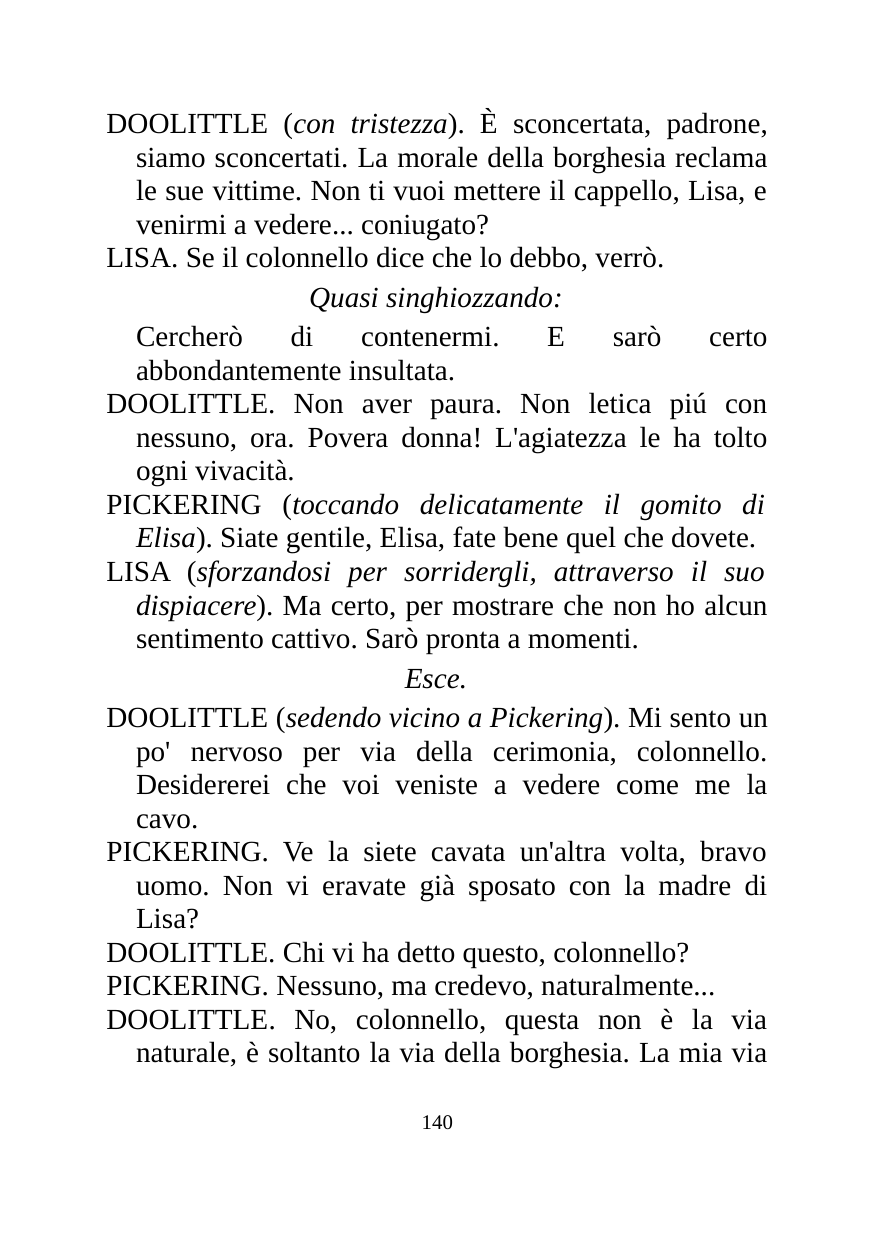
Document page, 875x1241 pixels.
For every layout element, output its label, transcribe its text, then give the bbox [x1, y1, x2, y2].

text LISA (sforzandosi per sorridergli, attraverso il suo dispiacere). Ma certo, per mostrare che non ho alcun sentimento cattivo. Sarò pronta a momenti. [106, 554, 768, 655]
text Quasi singhiozzando: [136, 280, 738, 313]
text PICKERING (toccando delicatamente il gomito di Elisa). Siate gentile, Elisa, fate bene quel che dovete. [106, 487, 768, 554]
text DOOLITTLE. Chi vi ha detto questo, colonnello? [106, 935, 768, 968]
text Cercherò di contenermi. E sarò certo abbondantemente insultata. [136, 319, 768, 386]
text DOOLITTLE. No, colonnello, questa non è la via naturale, è soltanto la via della borghesia. La mia via [106, 1002, 768, 1069]
text LISA. Se il colonnello dice che lo debbo, verrò. [106, 240, 768, 274]
text Esce. [136, 661, 738, 694]
text DOOLITTLE (con tristezza). È sconcertata, padrone, siamo sconcertati. La morale della borghesia reclama le sue vittime. Non ti vuoi mettere il cappello, Lisa, e venirmi a vedere... coniugato? [106, 106, 768, 240]
text DOOLITTLE (sedendo vicino a Pickering). Mi sento un po' nervoso per via della cerimonia, colonnello. Desidererei che voi veniste a vedere come me la cavo. [106, 700, 768, 834]
text PICKERING. Nessuno, ma credevo, naturalmente... [106, 968, 768, 1002]
text PICKERING. Ve la siete cavata un'altra volta, bravo uomo. Non vi eravate già sposato con la madre di Lisa? [106, 834, 768, 935]
text DOOLITTLE. Non aver paura. Non letica piú con nessuno, ora. Povera donna! L'agiatezza le ha tolto ogni vivacità. [106, 386, 768, 487]
